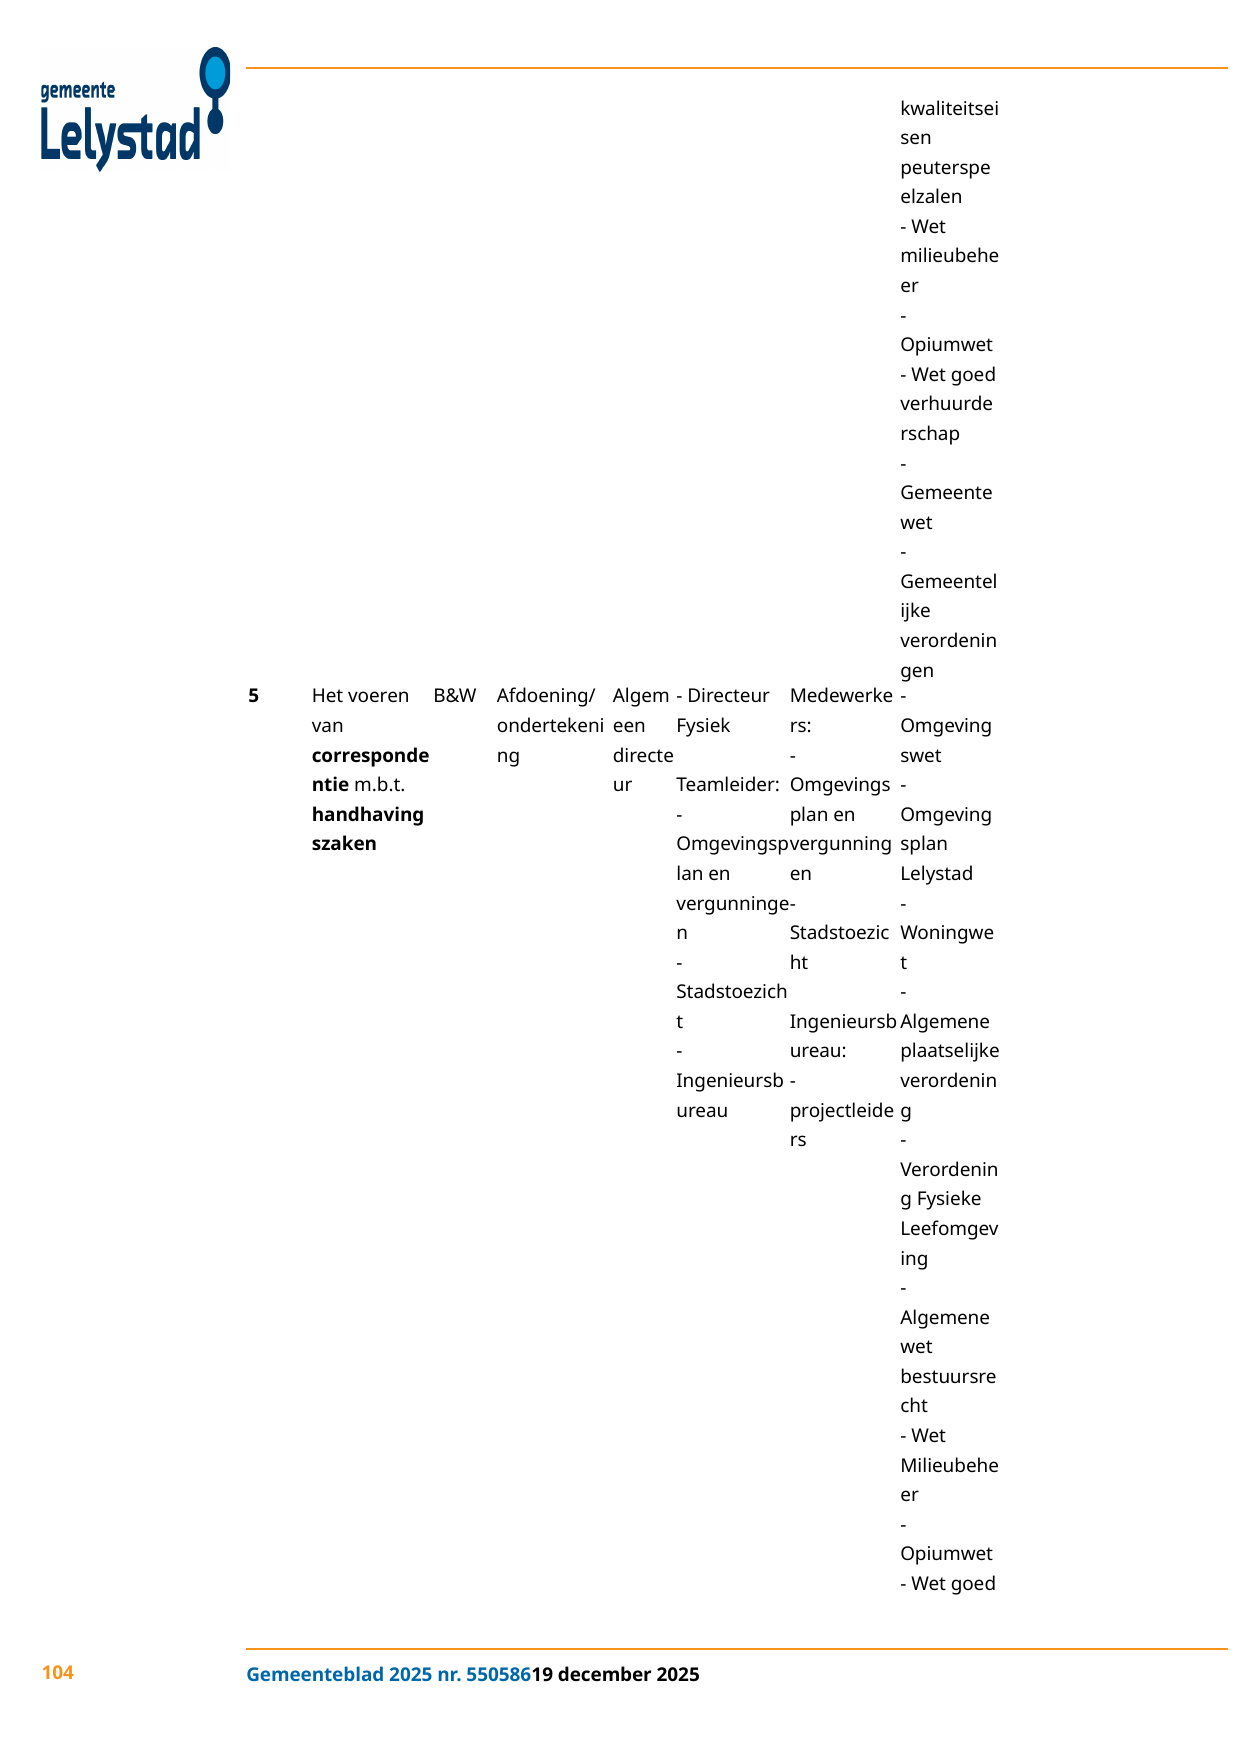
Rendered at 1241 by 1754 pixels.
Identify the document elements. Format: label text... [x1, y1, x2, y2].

table_cell kwaliteitseisen peuterspeelzalen - Wet milieubeheer - Opiumwet - Wet goed verhuurderschap - Gemeentewet - Gemeentelijke verordeningen [900, 95, 999, 683]
table_cell [790, 95, 900, 683]
table_cell [248, 95, 312, 683]
table_cell Algemeen directeur [613, 683, 676, 1596]
table_cell Afdoening/ondertekening [497, 683, 613, 1596]
table_cell Het voeren van correspondentie m.b.t. handhavingszaken [312, 683, 433, 1596]
table_cell [613, 95, 676, 683]
table_cell [1000, 683, 1152, 1596]
table_cell [676, 95, 789, 683]
table_cell [497, 95, 613, 683]
table_cell [433, 95, 497, 683]
table_cell - Directeur Fysiek Teamleider: - Omgevingsplan en vergunningen - Stadstoezicht - Ingenieursbureau [676, 683, 789, 1596]
table_cell [1000, 95, 1152, 683]
table_cell [312, 95, 433, 683]
table_cell - Omgevingswet - Omgevingsplan Lelystad - Woningwet - Algemene plaatselijke verordening - Verordening Fysieke Leefomgeving - Algemene wet bestuursrecht - Wet Milieubeheer - Opiumwet - Wet goed [900, 683, 999, 1596]
table_cell 5 [248, 683, 312, 1596]
table_cell Medewerkers: - Omgevingsplan en vergunningen - Stadstoezicht Ingenieursbureau: - projectleiders [790, 683, 900, 1596]
picture [41, 47, 231, 172]
table_cell B&W [433, 683, 497, 1596]
